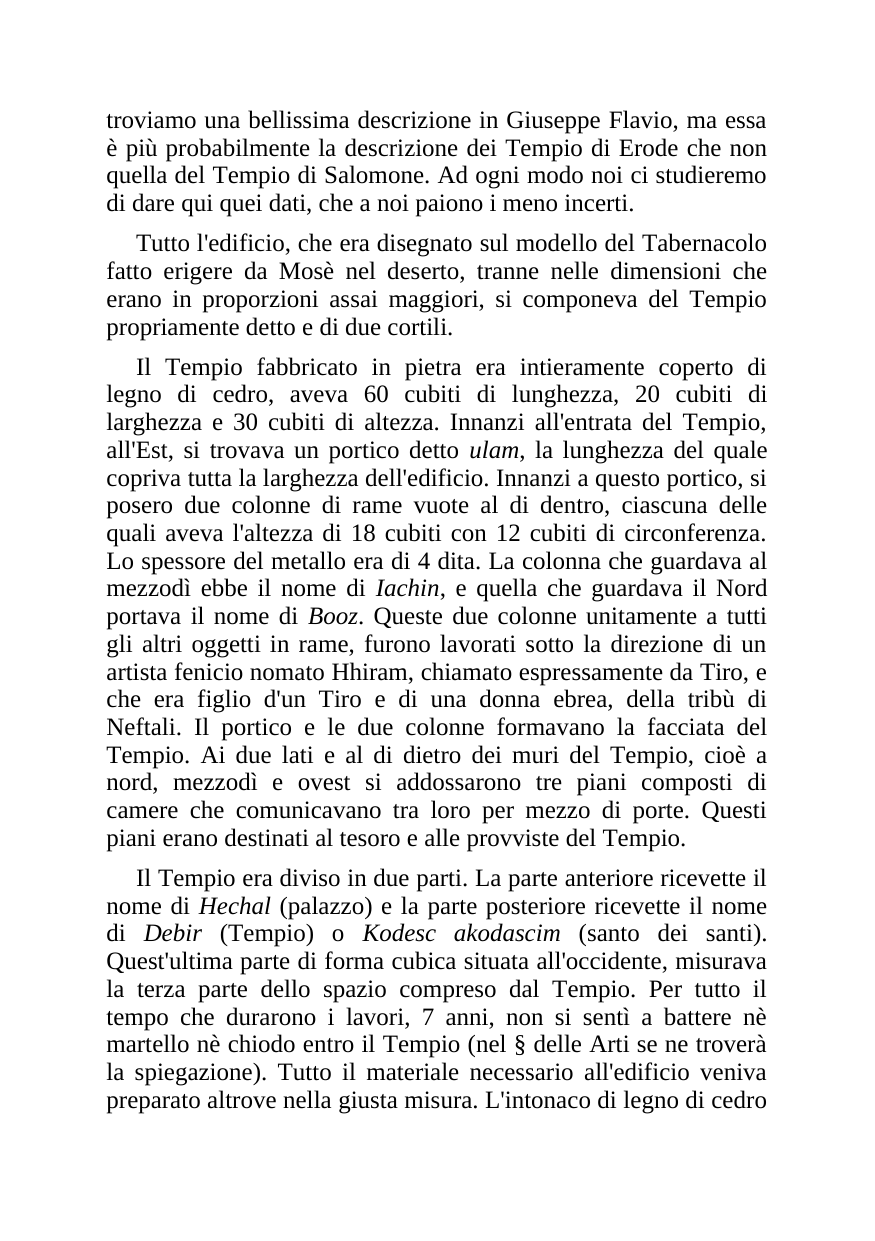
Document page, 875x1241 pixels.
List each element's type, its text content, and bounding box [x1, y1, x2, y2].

text Il Tempio era diviso in due parti. La parte anteriore ricevette il nome di Hechal (palazzo) e la parte posteriore ricevette il nome di Debir (Tempio) o Kodesc akodascim (santo dei santi). Quest'ultima parte di forma cubica situata all'occidente, misurava la terza parte dello spazio compreso dal Tempio. Per tutto il tempo che durarono i lavori, 7 anni, non si sentì a battere nè martello nè chiodo entro il Tempio (nel § delle Arti se ne troverà la spiegazione). Tutto il materiale necessario all'edificio veniva preparato altrove nella giusta misura. L'intonaco di legno di cedro [106, 864, 768, 1113]
text troviamo una bellissima descrizione in Giuseppe Flavio, ma essa è più probabilmente la descrizione dei Tempio di Erode che non quella del Tempio di Salomone. Ad ogni modo noi ci studieremo di dare qui quei dati, che a noi paiono i meno incerti. [106, 106, 768, 217]
text Tutto l'edificio, che era disegnato sul modello del Tabernacolo fatto erigere da Mosè nel deserto, tranne nelle dimensioni che erano in proporzioni assai maggiori, si componeva del Tempio propriamente detto e di due cortili. [106, 229, 768, 340]
text Il Tempio fabbricato in pietra era intieramente coperto di legno di cedro, aveva 60 cubiti di lunghezza, 20 cubiti di larghezza e 30 cubiti di altezza. Innanzi all'entrata del Tempio, all'Est, si trovava un portico detto ulam, la lunghezza del quale copriva tutta la larghezza dell'edificio. Innanzi a questo portico, si posero due colonne di rame vuote al di dentro, ciascuna delle quali aveva l'altezza di 18 cubiti con 12 cubiti di circonferenza. Lo spessore del metallo era di 4 dita. La colonna che guardava al mezzodì ebbe il nome di Iachin, e quella che guardava il Nord portava il nome di Booz. Queste due colonne unitamente a tutti gli altri oggetti in rame, furono lavorati sotto la direzione di un artista fenicio nomato Hhiram, chiamato espressamente da Tiro, e che era figlio d'un Tiro e di una donna ebrea, della tribù di Neftali. Il portico e le due colonne formavano la facciata del Tempio. Ai due lati e al di dietro dei muri del Tempio, cioè a nord, mezzodì e ovest si addossarono tre piani composti di camere che comunicavano tra loro per mezzo di porte. Questi piani erano destinati al tesoro e alle provviste del Tempio. [106, 353, 768, 852]
